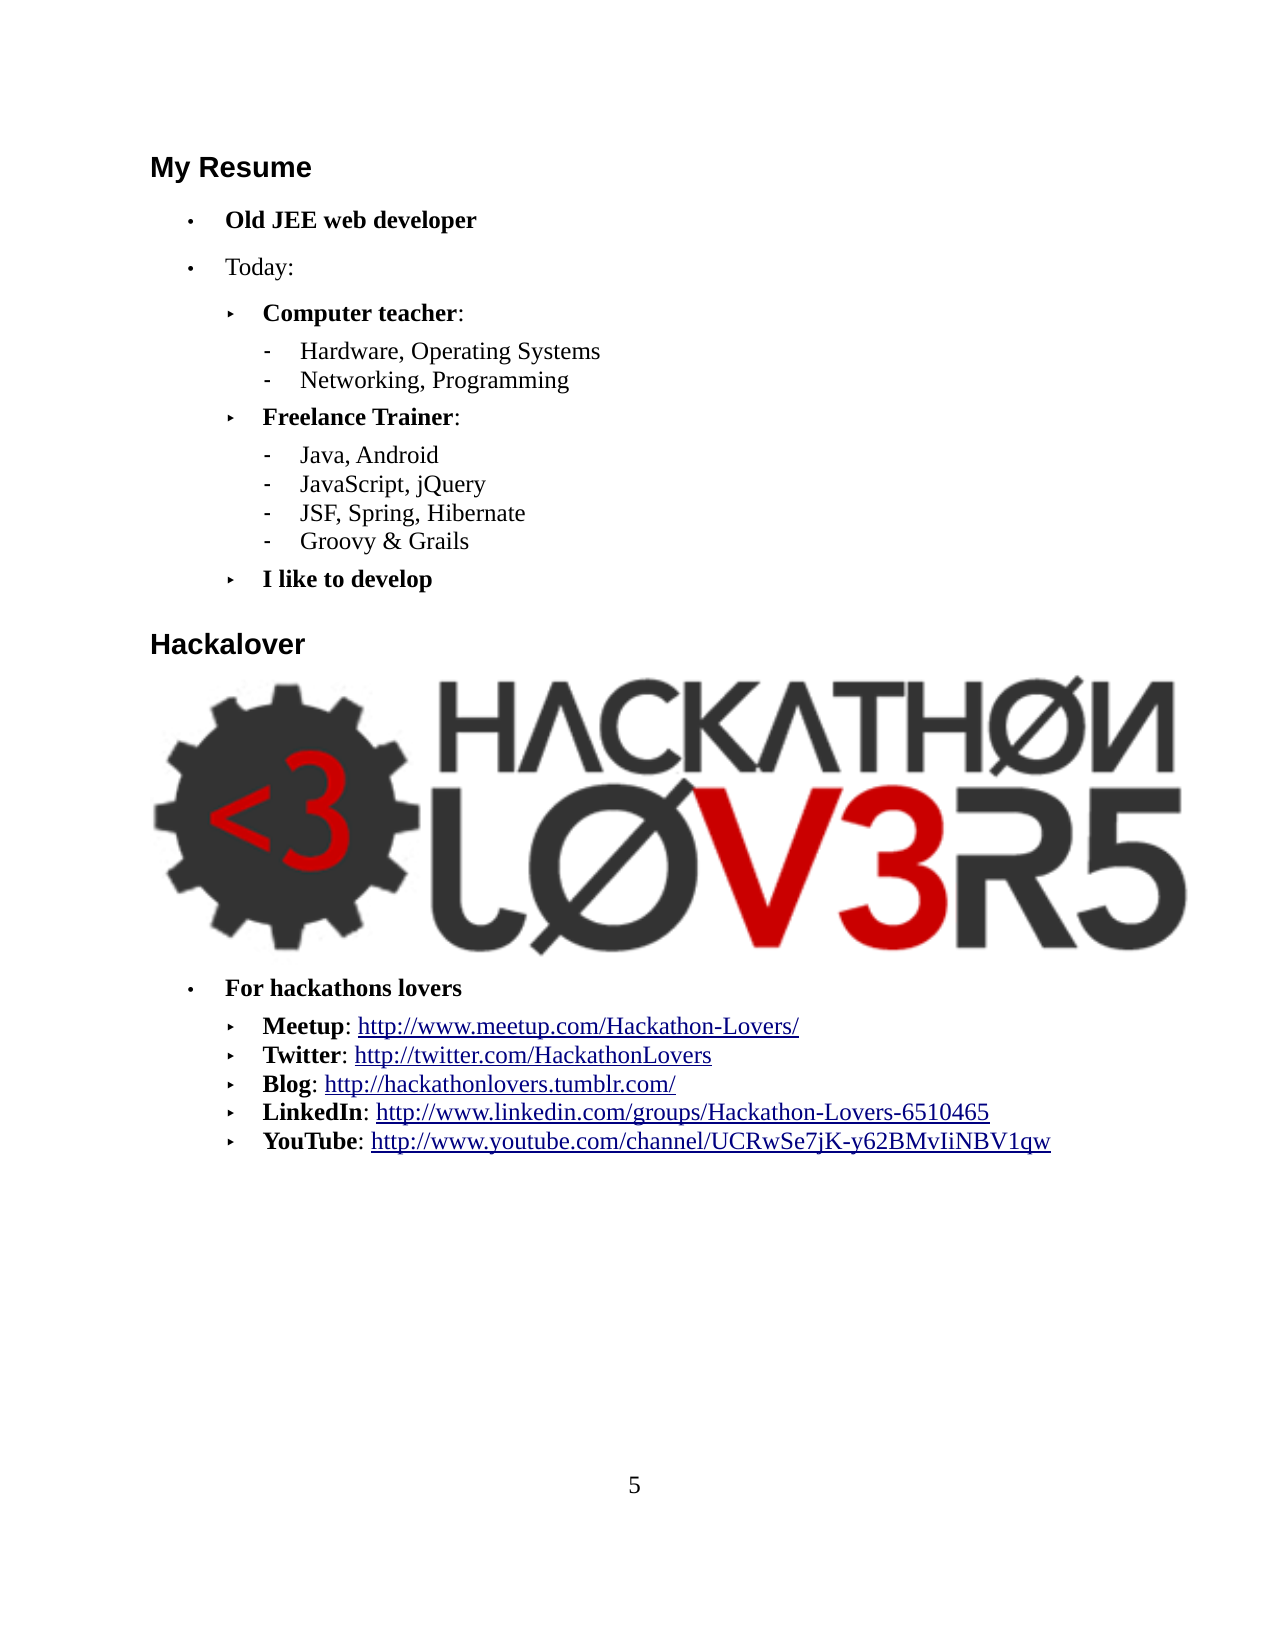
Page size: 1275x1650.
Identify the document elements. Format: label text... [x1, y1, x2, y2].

list For hackathons lovers [187, 973, 1125, 1002]
list Java, Android [262, 440, 1125, 469]
list JavaScript, jQuery [262, 469, 1125, 498]
list YouTube: http://www.youtube.com/channel/UCRwSe7jK-y62BMvIiNBV1qw [225, 1126, 1125, 1155]
subtitle Hackalover [150, 627, 1125, 660]
list Networking, Programming [262, 365, 1125, 393]
list Freelance Trainer: [225, 402, 1125, 431]
list I like to develop [225, 564, 1125, 593]
subtitle My Resume [150, 150, 1125, 183]
list Today: [187, 252, 1125, 280]
list Meetup: http://www.meetup.com/Hackathon-Lovers/ [225, 1011, 1125, 1040]
picture [150, 672, 1192, 965]
list Hardware, Operating Systems [262, 336, 1125, 365]
list JSF, Spring, Hibernate [262, 498, 1125, 526]
list LinkedIn: http://www.linkedin.com/groups/Hackathon-Lovers-6510465 [225, 1097, 1125, 1126]
list Old JEE web developer [187, 205, 1125, 234]
list Twitter: http://twitter.com/HackathonLovers [225, 1040, 1125, 1069]
list Blog: http://hackathonlovers.tumblr.com/ [225, 1069, 1125, 1097]
list Computer teacher: [225, 298, 1125, 327]
list Groovy & Grails [262, 526, 1125, 555]
